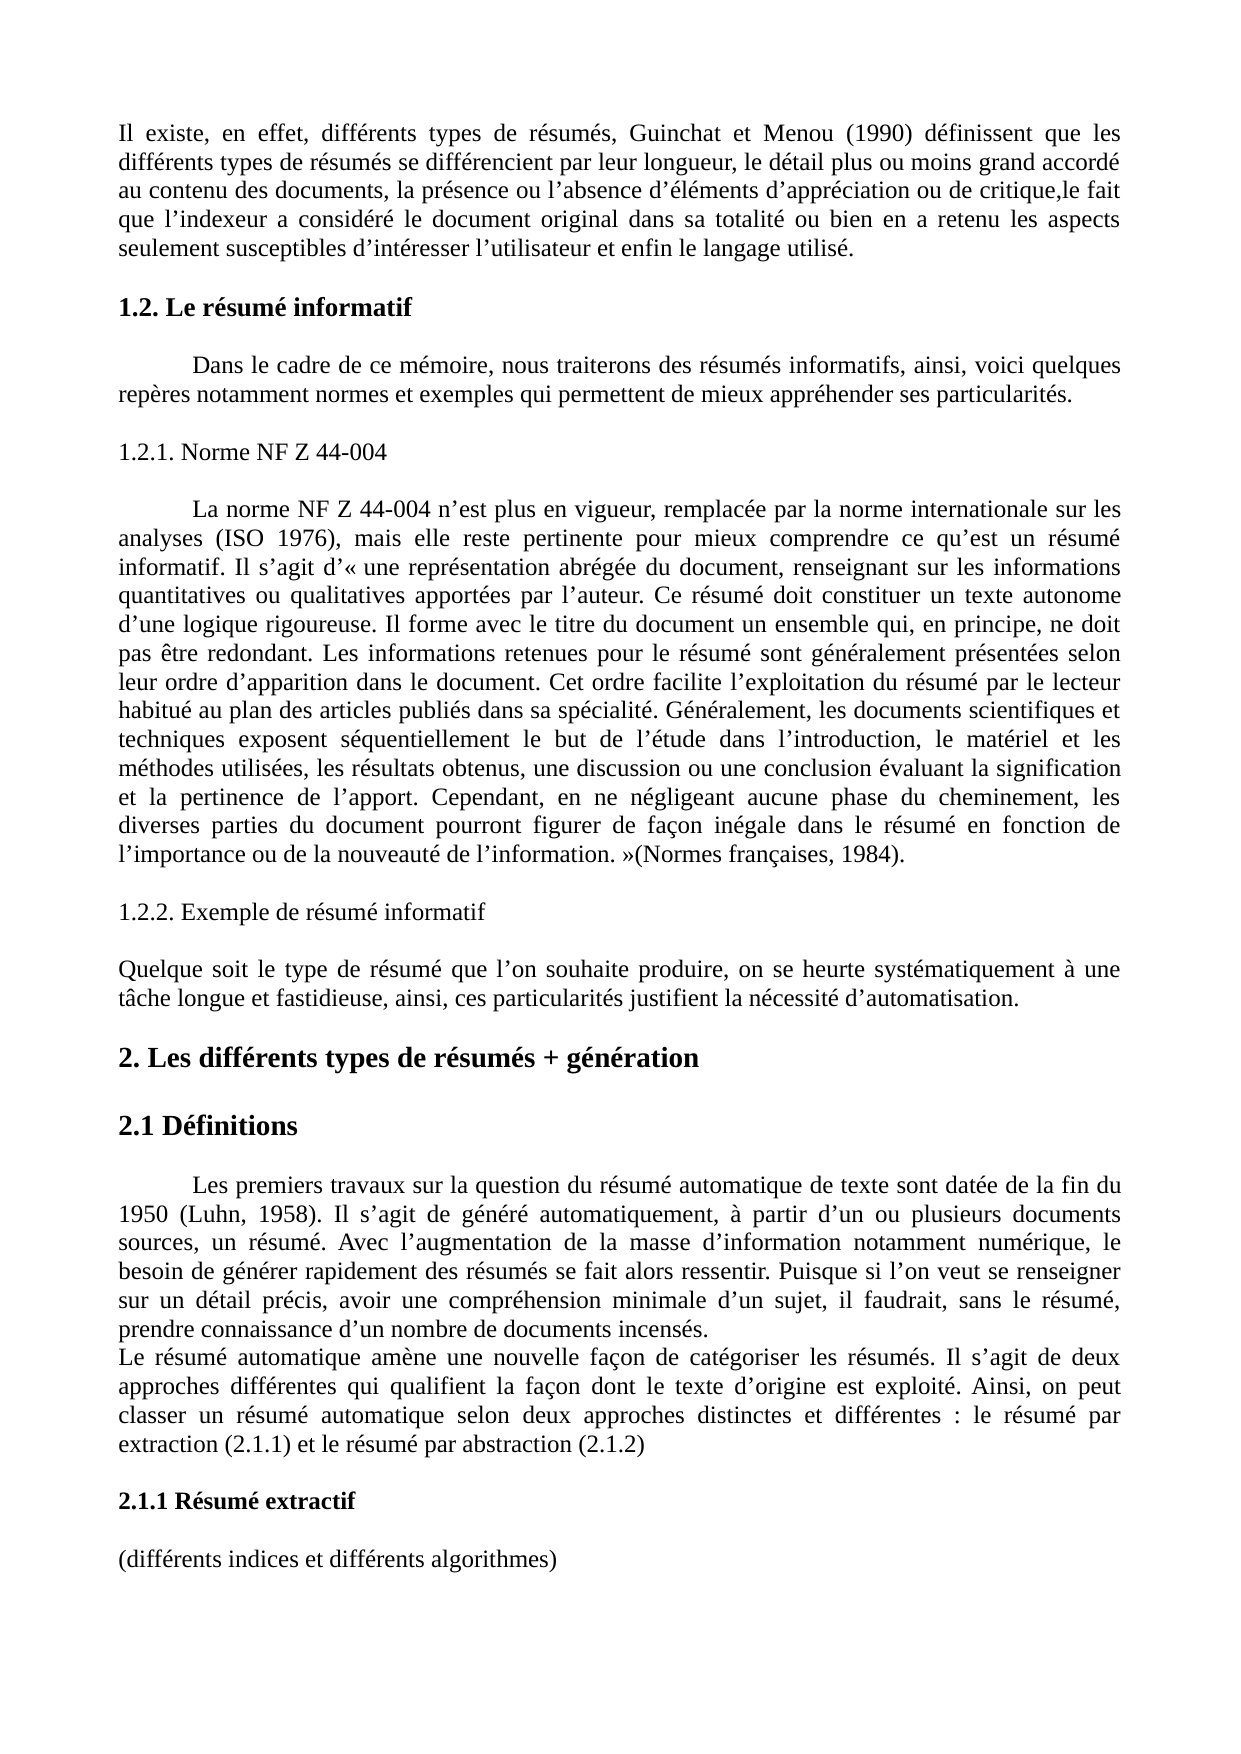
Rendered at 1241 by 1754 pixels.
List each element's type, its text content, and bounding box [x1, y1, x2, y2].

text 2.1.1 Résumé extractif [118, 1486, 1122, 1515]
text 1.2.2. Exemple de résumé informatif [118, 897, 1122, 926]
text 2. Les différents types de résumés + génération [118, 1041, 1122, 1074]
text 1.2. Le résumé informatif [118, 291, 1122, 322]
text Quelque soit le type de résumé que l’on souhaite produire, on se heurte systématiquement à une tâche longue et fastidieuse, ainsi, ces particularités justifient la nécessité d’automatisation. [118, 954, 1122, 1012]
text 2.1 Définitions [118, 1108, 1122, 1141]
text Dans le cadre de ce mémoire, nous traiterons des résumés informatifs, ainsi, voici quelques repères notamment normes et exemples qui permettent de mieux appréhender ses particularités. [118, 351, 1122, 408]
text La norme NF Z 44-004 n’est plus en vigueur, remplacée par la norme internationale sur les analyses (ISO 1976), mais elle reste pertinente pour mieux comprendre ce qu’est un résumé informatif. Il s’agit d’« une représentation abrégée du document, renseignant sur les informations quantitatives ou qualitatives apportées par l’auteur. Ce résumé doit constituer un texte autonome d’une logique rigoureuse. Il forme avec le titre du document un ensemble qui, en principe, ne doit pas être redondant. Les informations retenues pour le résumé sont généralement présentées selon leur ordre d’apparition dans le document. Cet ordre facilite l’exploitation du résumé par le lecteur habitué au plan des articles publiés dans sa spécialité. Généralement, les documents scientifiques et techniques exposent séquentiellement le but de l’étude dans l’introduction, le matériel et les méthodes utilisées, les résultats obtenus, une discussion ou une conclusion évaluant la signification et la pertinence de l’apport. Cependant, en ne négligeant aucune phase du cheminement, les diverses parties du document pourront figurer de façon inégale dans le résumé en fonction de l’importance ou de la nouveauté de l’information. »(Normes françaises, 1984). [118, 494, 1122, 868]
text 1.2.1. Norme NF Z 44-004 [118, 437, 1122, 466]
text Il existe, en effet, différents types de résumés, Guinchat et Menou (1990) définissent que les différents types de résumés se différencient par leur longueur, le détail plus ou moins grand accordé au contenu des documents, la présence ou l’absence d’éléments d’appréciation ou de critique,le fait que l’indexeur a considéré le document original dans sa totalité ou bien en a retenu les aspects seulement susceptibles d’intéresser l’utilisateur et enfin le langage utilisé. [118, 118, 1122, 262]
text Les premiers travaux sur la question du résumé automatique de texte sont datée de la fin du 1950 (Luhn, 1958). Il s’agit de généré automatiquement, à partir d’un ou plusieurs documents sources, un résumé. Avec l’augmentation de la masse d’information notamment numérique, le besoin de générer rapidement des résumés se fait alors ressentir. Puisque si l’on veut se renseigner sur un détail précis, avoir une compréhension minimale d’un sujet, il faudrait, sans le résumé, prendre connaissance d’un nombre de documents incensés. [118, 1170, 1122, 1342]
text (différents indices et différents algorithmes) [118, 1544, 1122, 1572]
text Le résumé automatique amène une nouvelle façon de catégoriser les résumés. Il s’agit de deux approches différentes qui qualifient la façon dont le texte d’origine est exploité. Ainsi, on peut classer un résumé automatique selon deux approches distinctes et différentes : le résumé par extraction (2.1.1) et le résumé par abstraction (2.1.2) [118, 1342, 1122, 1457]
